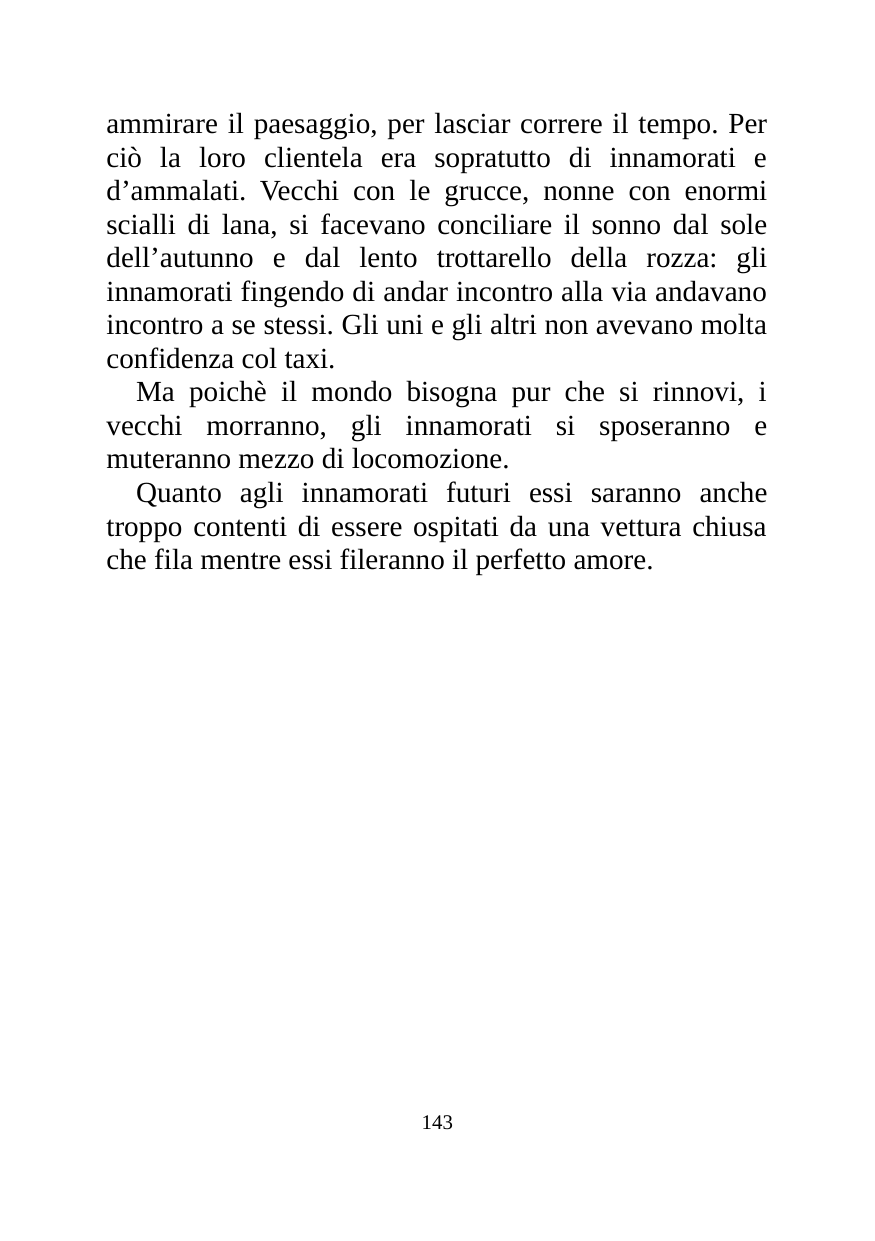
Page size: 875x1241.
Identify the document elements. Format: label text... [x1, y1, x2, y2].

text Quanto agli innamorati futuri essi saranno anche troppo contenti di essere ospitati da una vettura chiusa che fila mentre essi fileranno il perfetto amore. [106, 475, 768, 576]
text Ma poichè il mondo bisogna pur che si rinnovi, i vecchi morranno, gli innamorati si sposeranno e muteranno mezzo di locomozione. [106, 374, 768, 475]
text ammirare il paesaggio, per lasciar correre il tempo. Per ciò la loro clientela era sopratutto di innamorati e d’ammalati. Vecchi con le grucce, nonne con enormi scialli di lana, si facevano conciliare il sonno dal sole dell’autunno e dal lento trottarello della rozza: gli innamorati fingendo di andar incontro alla via andavano incontro a se stessi. Gli uni e gli altri non avevano molta confidenza col taxi. [106, 106, 768, 374]
